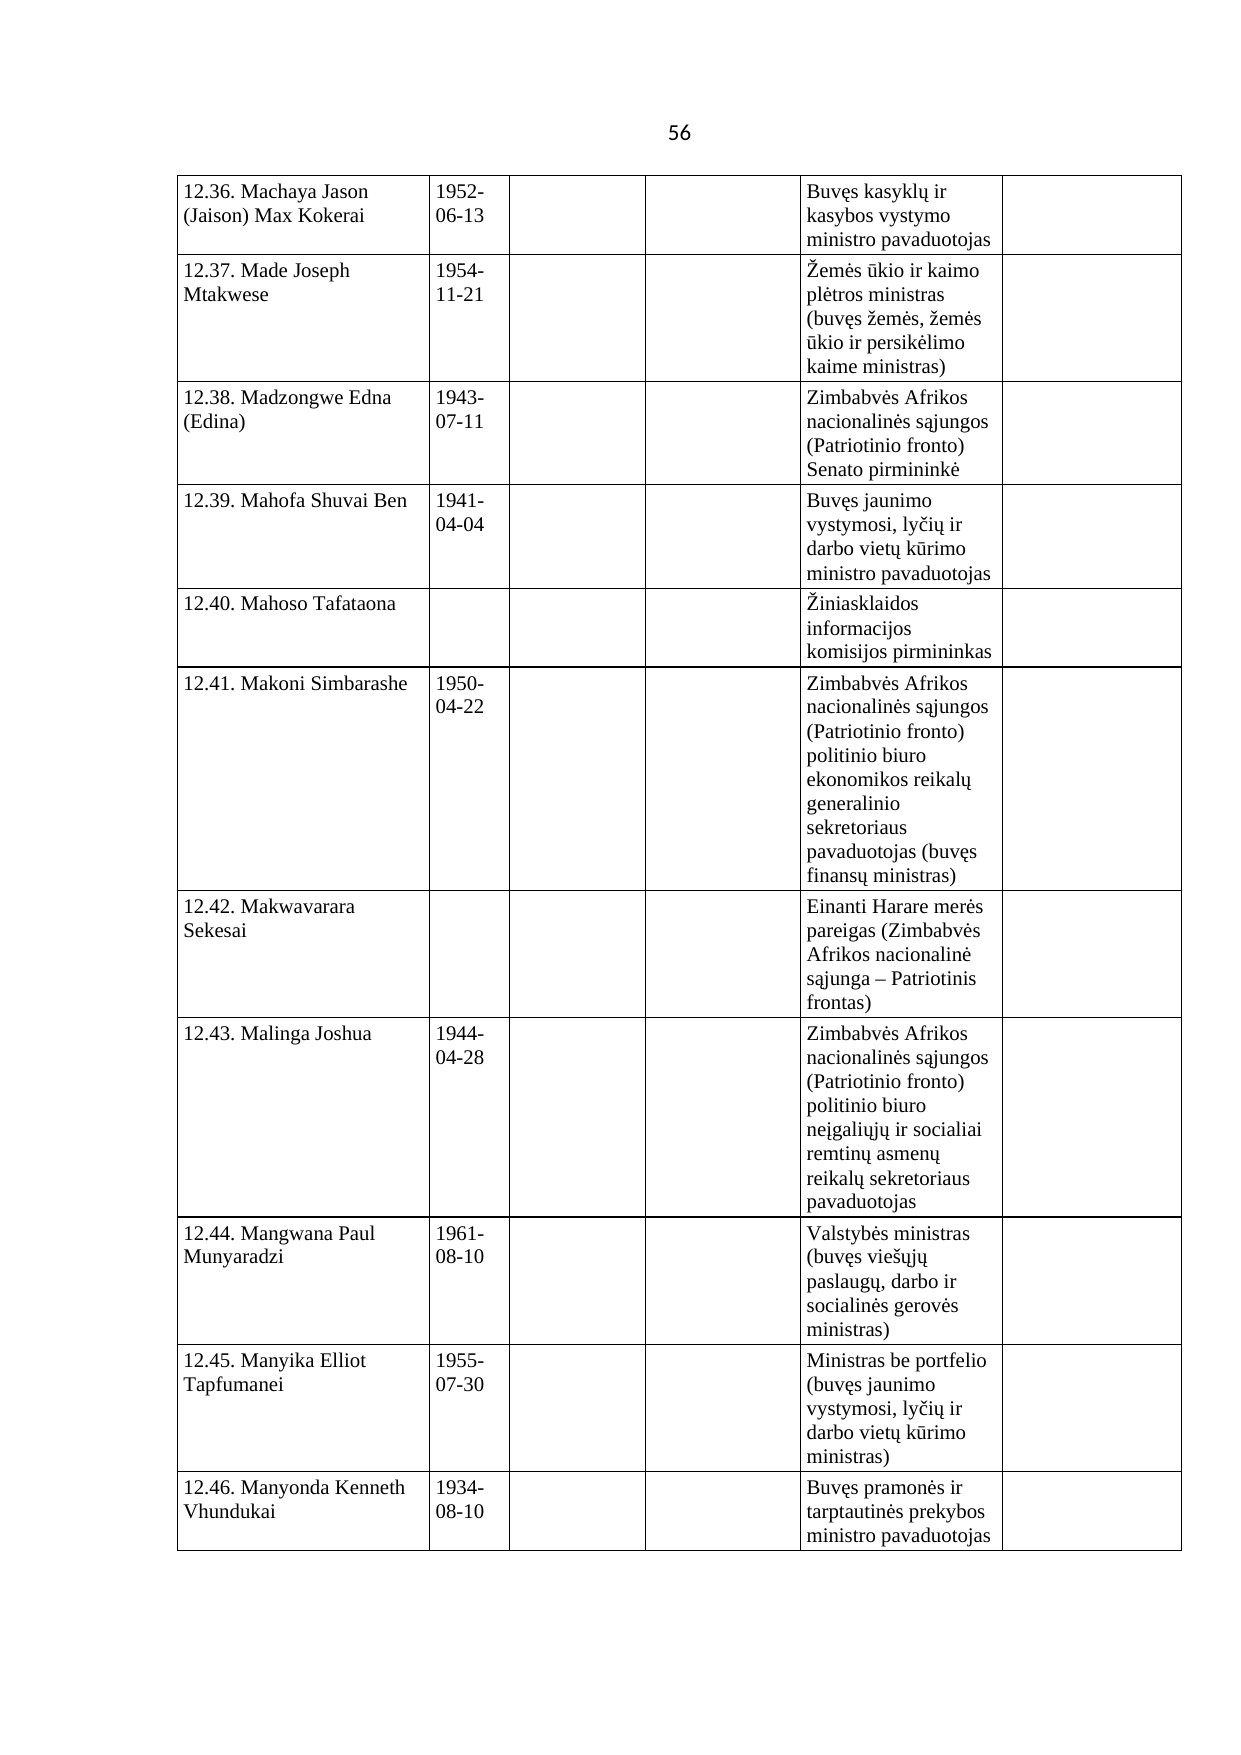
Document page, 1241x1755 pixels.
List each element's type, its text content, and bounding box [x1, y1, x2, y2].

table_cell [646, 485, 800, 587]
table_cell Buvęs jaunimo vystymosi, lyčių ir darbo vietų kūrimo ministro pavaduotojas [801, 485, 1002, 587]
table_cell [510, 1345, 645, 1471]
table_cell 12.44. Mangwana Paul Munyaradzi [178, 1218, 429, 1344]
table_cell Ministras be portfelio (buvęs jaunimo vystymosi, lyčių ir darbo vietų kūrimo ministras) [801, 1345, 1002, 1471]
table_cell 1934-08-10 [430, 1472, 509, 1550]
table_cell 12.41. Makoni Simbarashe [178, 668, 429, 890]
table_cell [1003, 1345, 1181, 1471]
table_cell [1003, 589, 1181, 666]
table_cell Zimbabvės Afrikos nacionalinės sąjungos (Patriotinio fronto) politinio biuro ekonomikos reikalų generalinio sekretoriaus pavaduotojas (buvęs finansų ministras) [801, 668, 1002, 890]
table_cell [646, 1472, 800, 1550]
table_cell [646, 176, 800, 254]
table_cell [510, 1218, 645, 1344]
table_cell [510, 891, 645, 1017]
table_cell [1003, 485, 1181, 587]
table_cell [510, 668, 645, 890]
table_cell [646, 1218, 800, 1344]
table_cell 1961-08-10 [430, 1218, 509, 1344]
table_cell [510, 382, 645, 484]
table_cell [646, 1345, 800, 1471]
table_cell [430, 891, 509, 1017]
table_cell [1003, 1472, 1181, 1550]
table_cell [510, 1018, 645, 1216]
table_cell Žemės ūkio ir kaimo plėtros ministras (buvęs žemės, žemės ūkio ir persikėlimo kaime ministras) [801, 255, 1002, 381]
table_cell 1943-07-11 [430, 382, 509, 484]
table_cell [510, 255, 645, 381]
table_cell [646, 668, 800, 890]
table_cell 1941-04-04 [430, 485, 509, 587]
table_cell [1003, 382, 1181, 484]
table_cell Zimbabvės Afrikos nacionalinės sąjungos (Patriotinio fronto) politinio biuro neįgaliųjų ir socialiai remtinų asmenų reikalų sekretoriaus pavaduotojas [801, 1018, 1002, 1216]
table_cell 12.39. Mahofa Shuvai Ben [178, 485, 429, 587]
table_cell 12.43. Malinga Joshua [178, 1018, 429, 1216]
table_cell [510, 176, 645, 254]
table_cell 1952-06-13 [430, 176, 509, 254]
table_cell [1003, 255, 1181, 381]
table_cell [646, 255, 800, 381]
table_cell [510, 1472, 645, 1550]
table_cell [1003, 1218, 1181, 1344]
table_cell 1950-04-22 [430, 668, 509, 890]
table_cell Einanti Harare merės pareigas (Zimbabvės Afrikos nacionalinė sąjunga – Patriotinis frontas) [801, 891, 1002, 1017]
table_cell [1003, 891, 1181, 1017]
table_cell [1003, 1018, 1181, 1216]
table_cell 12.42. Makwavarara Sekesai [178, 891, 429, 1017]
table_cell 12.38. Madzongwe Edna (Edina) [178, 382, 429, 484]
table_cell [646, 1018, 800, 1216]
table_cell [430, 589, 509, 666]
table_cell 1954-11-21 [430, 255, 509, 381]
table_cell 12.37. Made Joseph Mtakwese [178, 255, 429, 381]
table_cell 1955-07-30 [430, 1345, 509, 1471]
table_cell [1003, 668, 1181, 890]
table_cell Zimbabvės Afrikos nacionalinės sąjungos (Patriotinio fronto) Senato pirmininkė [801, 382, 1002, 484]
table_cell 12.40. Mahoso Tafataona [178, 589, 429, 666]
table_cell [646, 891, 800, 1017]
table_cell 1944-04-28 [430, 1018, 509, 1216]
table_cell Valstybės ministras (buvęs viešųjų paslaugų, darbo ir socialinės gerovės ministras) [801, 1218, 1002, 1344]
table_cell Žiniasklaidos informacijos komisijos pirmininkas [801, 589, 1002, 666]
table_cell 12.45. Manyika Elliot Tapfumanei [178, 1345, 429, 1471]
table_cell Buvęs pramonės ir tarptautinės prekybos ministro pavaduotojas [801, 1472, 1002, 1550]
table_cell [510, 485, 645, 587]
table_cell [646, 589, 800, 666]
table_cell Buvęs kasyklų ir kasybos vystymo ministro pavaduotojas [801, 176, 1002, 254]
table_cell [510, 589, 645, 666]
table_cell [646, 382, 800, 484]
table_cell [1003, 176, 1181, 254]
table_cell 12.46. Manyonda Kenneth Vhundukai [178, 1472, 429, 1550]
table_cell 12.36. Machaya Jason (Jaison) Max Kokerai [178, 176, 429, 254]
